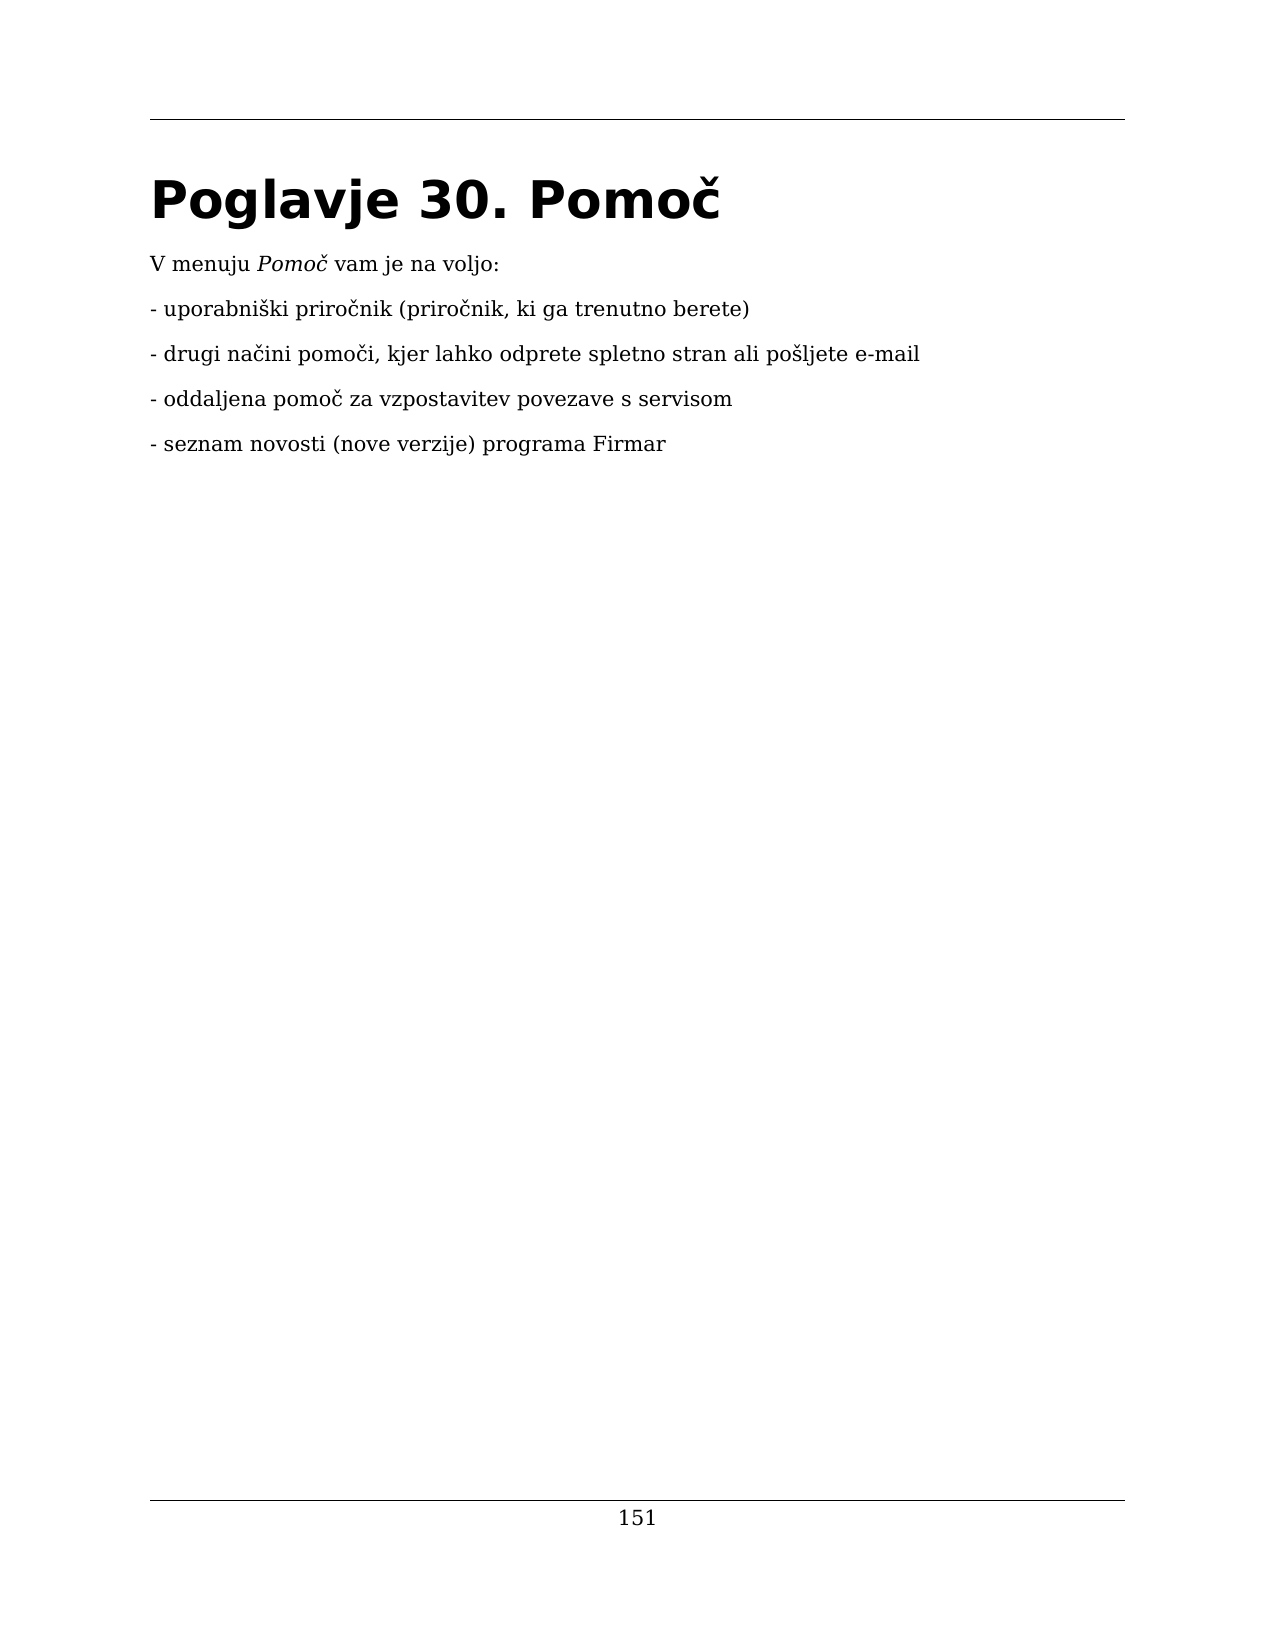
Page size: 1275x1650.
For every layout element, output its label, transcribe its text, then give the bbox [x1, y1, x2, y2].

text V menuju Pomoč vam je na voljo: [150, 252, 1125, 276]
text - seznam novosti (nove verzije) programa Firmar [150, 432, 1125, 457]
text Poglavje 30. Pomoč [150, 171, 1125, 231]
text - drugi načini pomoči, kjer lahko odprete spletno stran ali pošljete e-mail [150, 342, 1125, 367]
text - oddaljena pomoč za vzpostavitev povezave s servisom [150, 387, 1125, 412]
text - uporabniški priročnik (priročnik, ki ga trenutno berete) [150, 297, 1125, 321]
